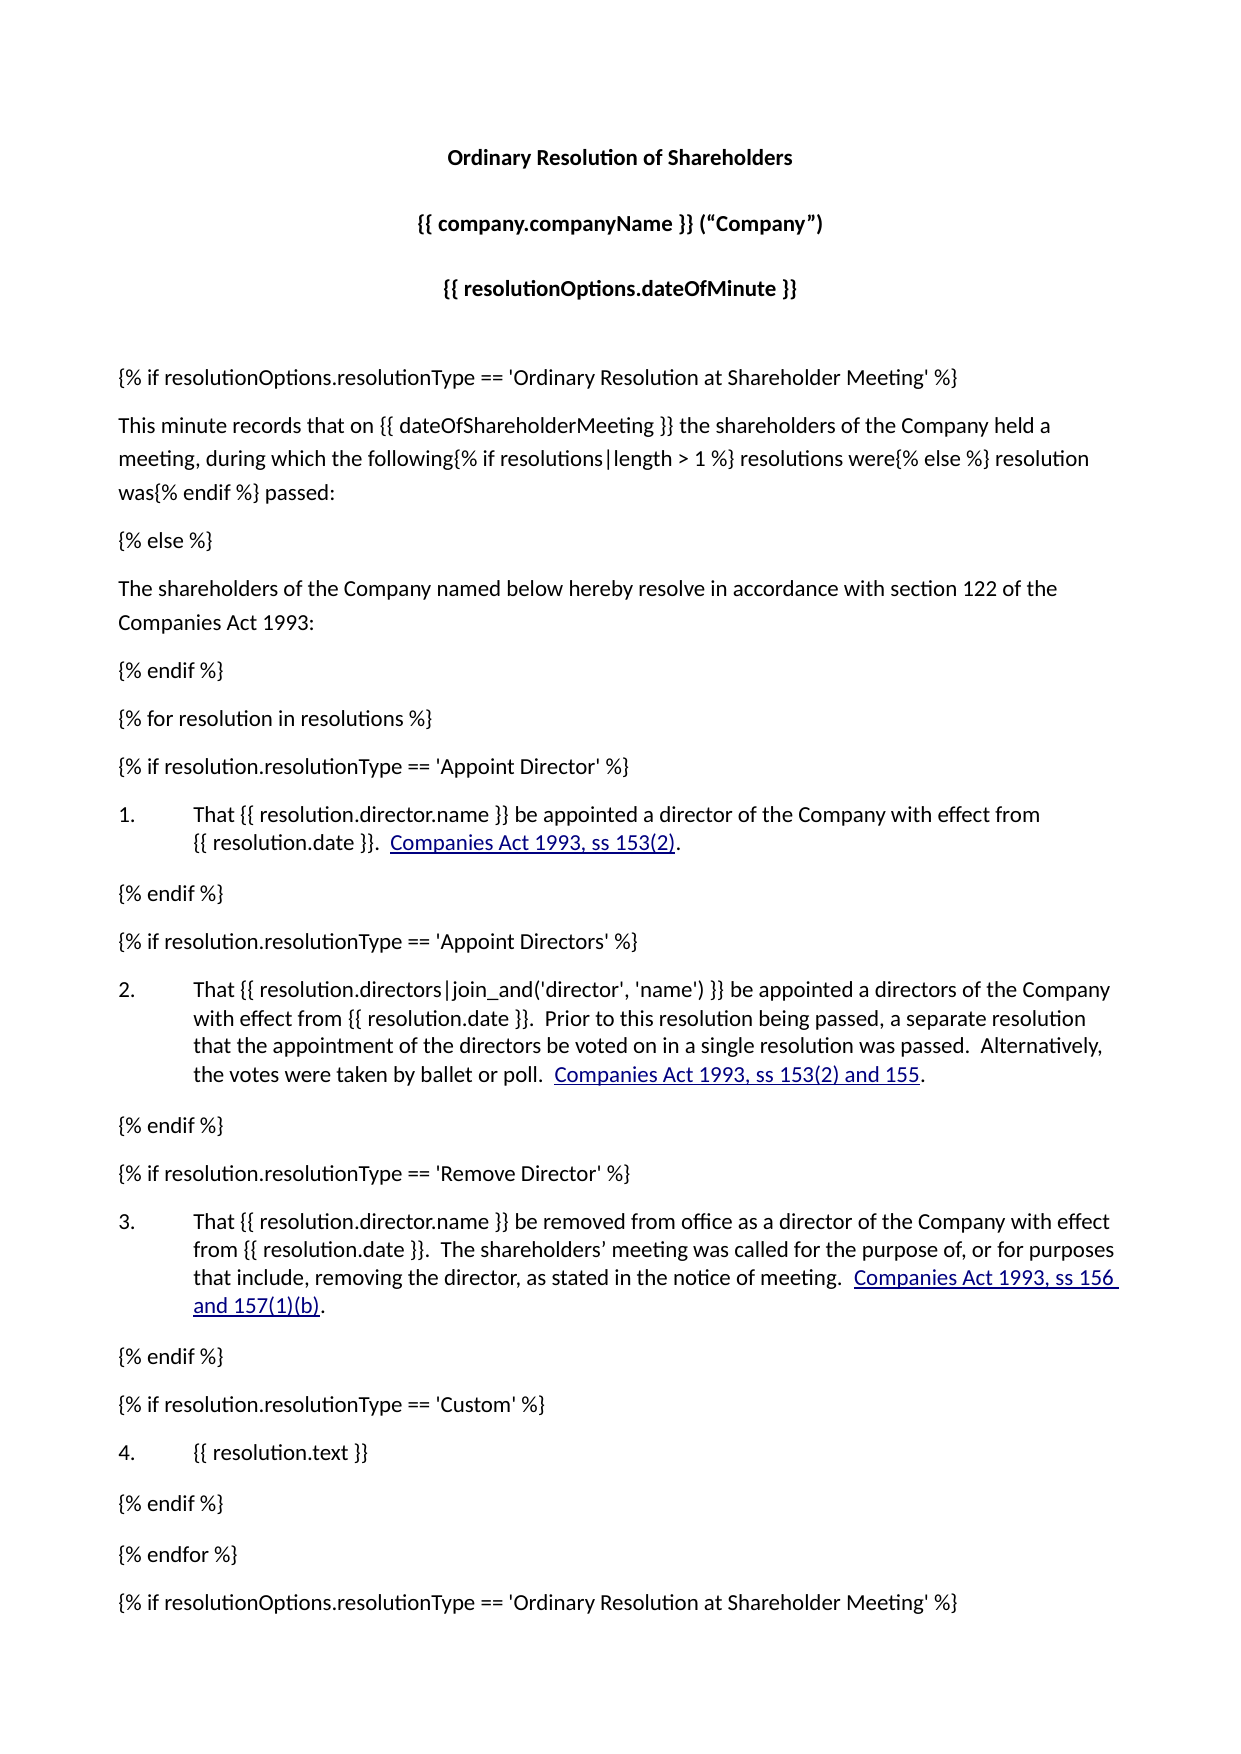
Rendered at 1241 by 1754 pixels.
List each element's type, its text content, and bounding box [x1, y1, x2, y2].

text {% endif %} [118, 879, 1122, 907]
list That {{ resolution.director.name }} be appointed a director of the Company with effect from {{ resolution.date }}. Companies Act 1993, ss 153(2). [118, 800, 1122, 856]
text {% if resolution.resolutionType == 'Custom' %} [118, 1390, 1122, 1418]
list {{ resolution.text }} [118, 1438, 1122, 1466]
text This minute records that on {{ dateOfShareholderMeeting }} the shareholders of the Company held a meeting, during which the following{% if resolutions|length > 1 %} resolutions were{% else %} resolution was{% endif %} passed: [118, 411, 1122, 506]
subtitle {{ company.companyName }} (“Company”) [118, 209, 1122, 237]
list That {{ resolution.director.name }} be removed from office as a director of the Company with effect from {{ resolution.date }}. The shareholders’ meeting was called for the purpose of, or for purposes that include, removing the director, as stated in the notice of meeting. Companies Act 1993, ss 156 and 157(1)(b). [118, 1207, 1122, 1319]
subtitle {{ resolutionOptions.dateOfMinute }} [118, 274, 1122, 302]
text {% endif %} [118, 1342, 1122, 1370]
text {% endfor %} [118, 1540, 1122, 1568]
text {% else %} [118, 526, 1122, 554]
list That {{ resolution.directors|join_and('director', 'name') }} be appointed a directors of the Company with effect from {{ resolution.date }}. Prior to this resolution being passed, a separate resolution that the appointment of the directors be voted on in a single resolution was passed. Alternatively, the votes were taken by ballet or poll. Companies Act 1993, ss 153(2) and 155. [118, 976, 1122, 1088]
text {% if resolution.resolutionType == 'Appoint Directors' %} [118, 927, 1122, 956]
subtitle Ordinary Resolution of Shareholders [118, 143, 1122, 171]
text {% endif %} [118, 1111, 1122, 1139]
text {% for resolution in resolutions %} [118, 704, 1122, 732]
text {% endif %} [118, 656, 1122, 684]
text {% if resolution.resolutionType == 'Remove Director' %} [118, 1159, 1122, 1187]
text {% if resolutionOptions.resolutionType == 'Ordinary Resolution at Shareholder Meeting' %} [118, 363, 1122, 391]
list {% endif %} [118, 1489, 1122, 1517]
text The shareholders of the Company named below hereby resolve in accordance with section 122 of the Companies Act 1993: [118, 574, 1122, 636]
text {% if resolution.resolutionType == 'Appoint Director' %} [118, 752, 1122, 780]
text {% if resolutionOptions.resolutionType == 'Ordinary Resolution at Shareholder Meeting' %} [118, 1588, 1122, 1617]
